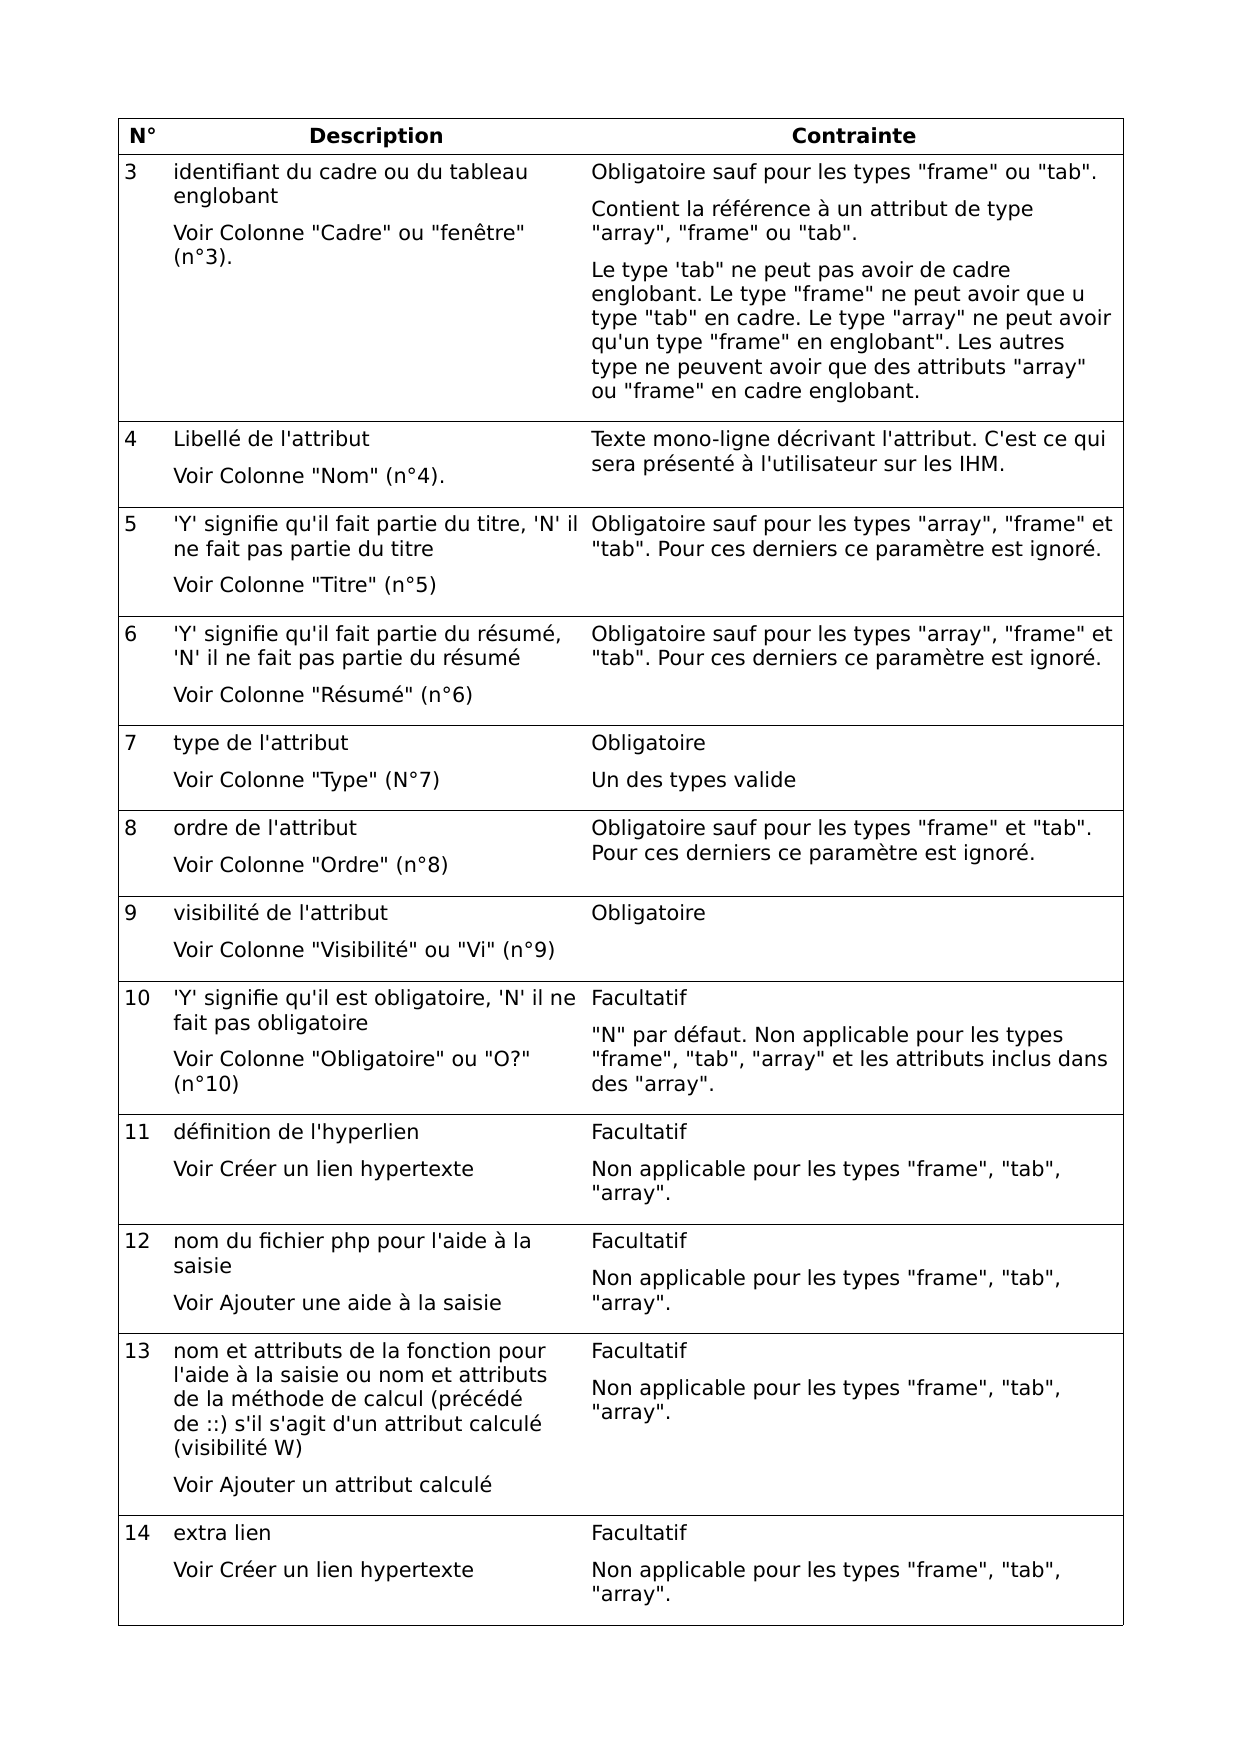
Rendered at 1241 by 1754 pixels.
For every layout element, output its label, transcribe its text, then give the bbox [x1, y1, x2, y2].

table_header N° [119, 119, 167, 154]
table_cell Libellé de l'attribut Voir Colonne "Nom" (n°4). [167, 422, 585, 507]
table_cell Facultatif "N" par défaut. Non applicable pour les types "frame", "tab", "array" et les attributs inclus dans des "array". [585, 982, 1123, 1114]
table_cell 11 [119, 1115, 167, 1224]
table_cell extra lien Voir Créer un lien hypertexte [167, 1516, 585, 1624]
table_cell identifiant du cadre ou du tableau englobant Voir Colonne "Cadre" ou "fenêtre" (n°3). [167, 155, 585, 421]
table_cell Obligatoire Un des types valide [585, 726, 1123, 810]
table_cell 3 [119, 155, 167, 421]
table_cell 13 [119, 1334, 167, 1515]
table_cell Obligatoire sauf pour les types "array", "frame" et "tab". Pour ces derniers ce paramètre est ignoré. [585, 617, 1123, 725]
table_cell Facultatif Non applicable pour les types "frame", "tab", "array". [585, 1334, 1123, 1515]
table_cell 7 [119, 726, 167, 810]
table_cell 5 [119, 508, 167, 616]
table_header Description [167, 119, 585, 154]
table_cell 12 [119, 1225, 167, 1333]
table_cell Facultatif Non applicable pour les types "frame", "tab", "array". [585, 1115, 1123, 1224]
table_cell Obligatoire [585, 897, 1123, 981]
table_cell 14 [119, 1516, 167, 1624]
table_cell 10 [119, 982, 167, 1114]
table_cell nom et attributs de la fonction pour l'aide à la saisie ou nom et attributs de la méthode de calcul (précédé de ::) s'il s'agit d'un attribut calculé (visibilité W) Voir Ajouter un attribut calculé [167, 1334, 585, 1515]
table_header Contrainte [585, 119, 1123, 154]
table_cell 8 [119, 811, 167, 896]
table_cell Obligatoire sauf pour les types "array", "frame" et "tab". Pour ces derniers ce paramètre est ignoré. [585, 508, 1123, 616]
table_cell ordre de l'attribut Voir Colonne "Ordre" (n°8) [167, 811, 585, 896]
table_cell 'Y' signifie qu'il est obligatoire, 'N' il ne fait pas obligatoire Voir Colonne "Obligatoire" ou "O?" (n°10) [167, 982, 585, 1114]
table_cell Obligatoire sauf pour les types "frame" et "tab". Pour ces derniers ce paramètre est ignoré. [585, 811, 1123, 896]
table_cell 6 [119, 617, 167, 725]
table_cell type de l'attribut Voir Colonne "Type" (N°7) [167, 726, 585, 810]
table_cell Facultatif Non applicable pour les types "frame", "tab", "array". [585, 1516, 1123, 1624]
table_cell Texte mono-ligne décrivant l'attribut. C'est ce qui sera présenté à l'utilisateur sur les IHM. [585, 422, 1123, 507]
table_cell visibilité de l'attribut Voir Colonne "Visibilité" ou "Vi" (n°9) [167, 897, 585, 981]
table_cell 'Y' signifie qu'il fait partie du résumé, 'N' il ne fait pas partie du résumé Voir Colonne "Résumé" (n°6) [167, 617, 585, 725]
table_cell 4 [119, 422, 167, 507]
table_cell 9 [119, 897, 167, 981]
table_cell Facultatif Non applicable pour les types "frame", "tab", "array". [585, 1225, 1123, 1333]
table_cell Obligatoire sauf pour les types "frame" ou "tab". Contient la référence à un attribut de type "array", "frame" ou "tab". Le type 'tab" ne peut pas avoir de cadre englobant. Le type "frame" ne peut avoir que u type "tab" en cadre. Le type "array" ne peut avoir qu'un type "frame" en englobant". Les autres type ne peuvent avoir que des attributs "array" ou "frame" en cadre englobant. [585, 155, 1123, 421]
table_cell nom du fichier php pour l'aide à la saisie Voir Ajouter une aide à la saisie [167, 1225, 585, 1333]
table_cell 'Y' signifie qu'il fait partie du titre, 'N' il ne fait pas partie du titre Voir Colonne "Titre" (n°5) [167, 508, 585, 616]
table_cell définition de l'hyperlien Voir Créer un lien hypertexte [167, 1115, 585, 1224]
